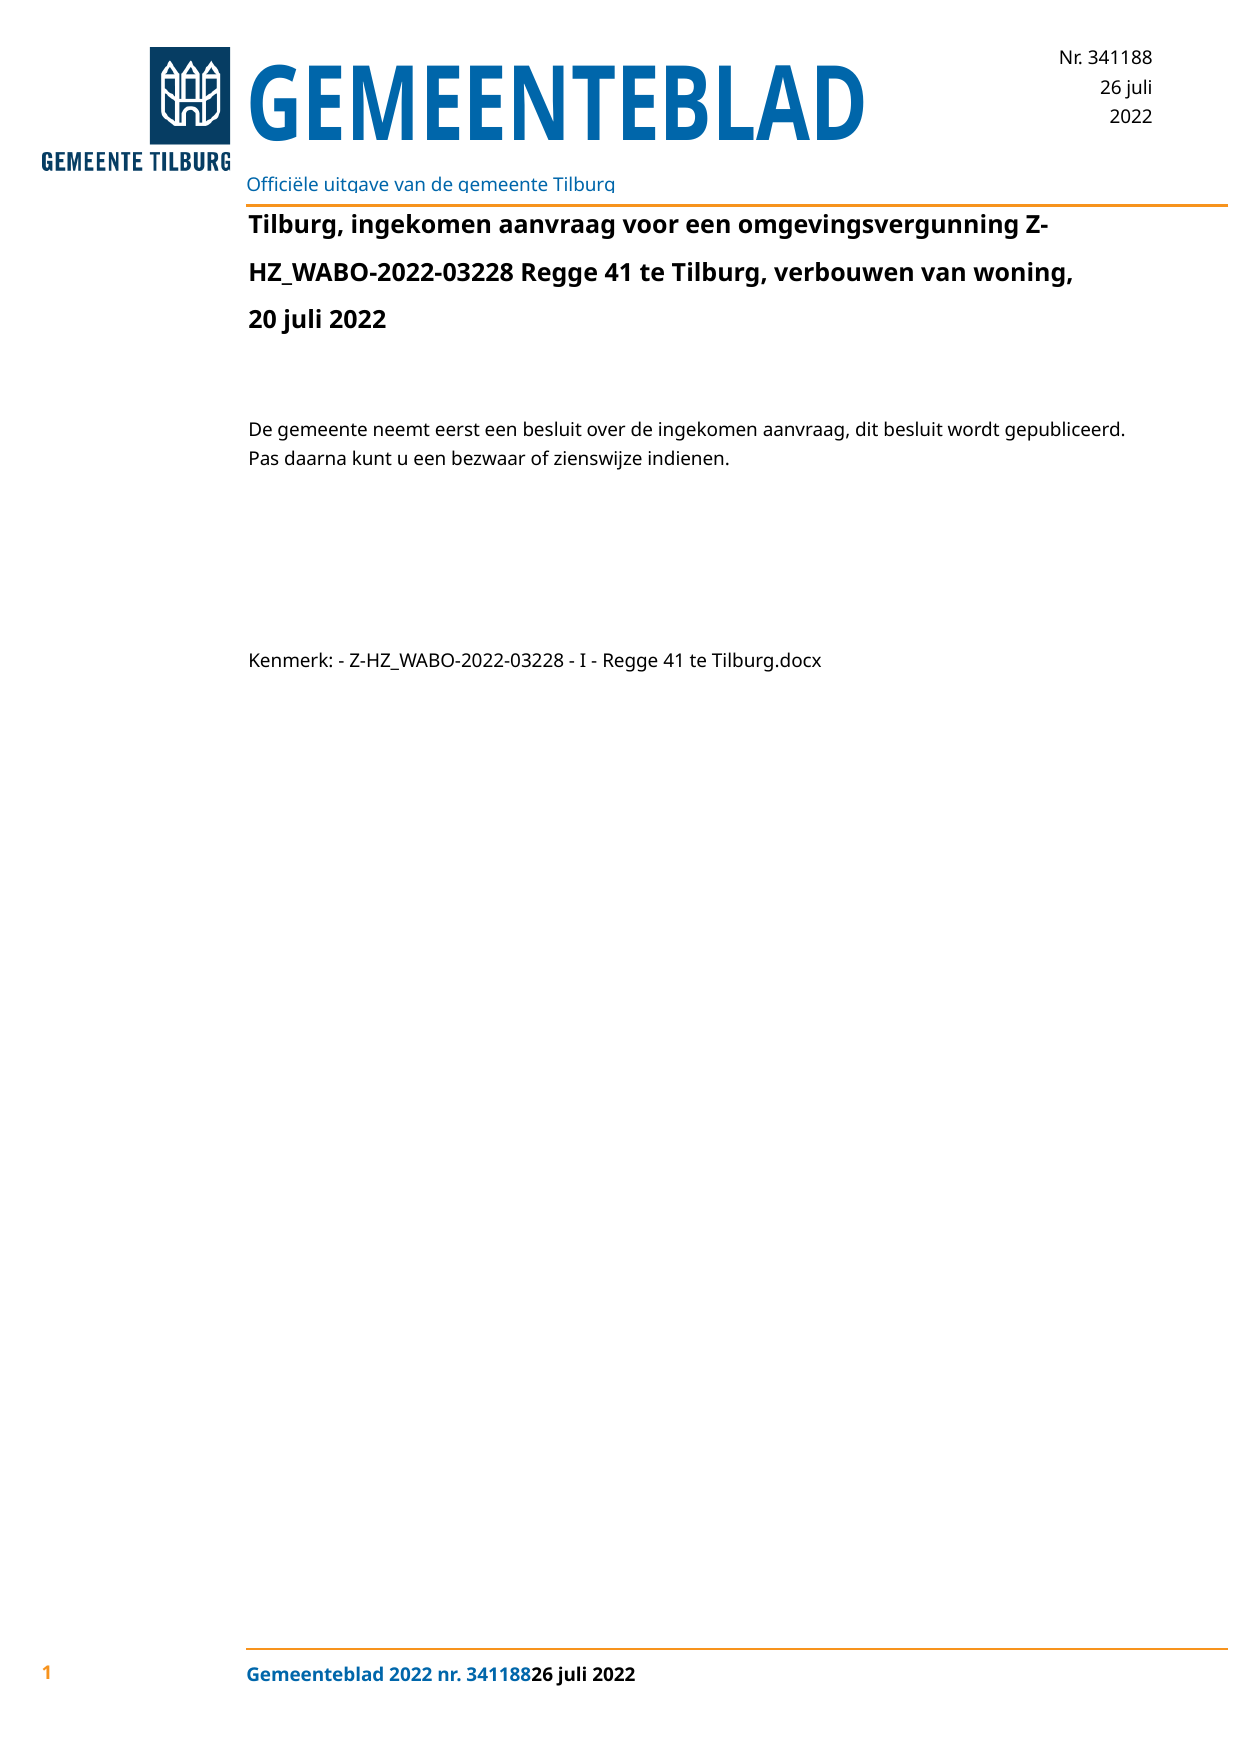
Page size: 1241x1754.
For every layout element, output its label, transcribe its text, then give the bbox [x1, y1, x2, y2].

picture [41, 47, 231, 172]
text Kenmerk: - Z-HZ_WABO-2022-03228 - I - Regge 41 te Tilburg.docx [248, 647, 1152, 673]
text De gemeente neemt eerst een besluit over de ingekomen aanvraag, dit besluit wordt gepubliceerd. Pas daarna kunt u een bezwaar of zienswijze indienen. [248, 416, 1152, 471]
text Tilburg, ingekomen aanvraag voor een omgevingsvergunning Z-HZ_WABO-2022-03228 Regge 41 te Tilburg, verbouwen van woning, 20 juli 2022 [248, 207, 1152, 336]
